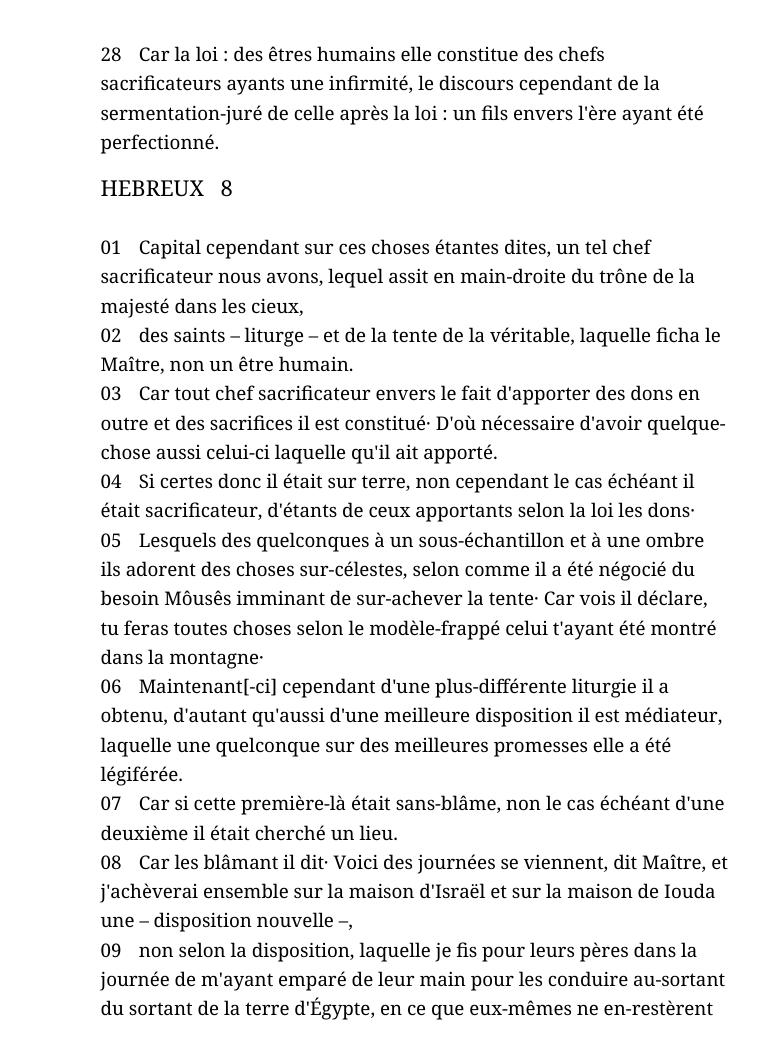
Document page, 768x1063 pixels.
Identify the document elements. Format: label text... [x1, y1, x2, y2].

text HEBREUX 8 [100, 173, 729, 203]
text 28 Car la loi : des êtres humains elle constitue des chefs sacrificateurs ayants une infirmité, le discours cependant de la sermentation-juré de celle après la loi : un fils envers l'ère ayant été perfectionné. [100, 41, 729, 155]
text 01 Capital cependant sur ces choses étantes dites, un tel chef sacrificateur nous avons, lequel assit en main-droite du trône de la majesté dans les cieux, 02 des saints – liturge – et de la tente de la véritable, laquelle ficha le Maître, non un être humain. 03 Car tout chef sacrificateur envers le fait d'apporter des dons en outre et des sacrifices il est constitué· D'où nécessaire d'avoir quelque-chose aussi celui-ci laquelle qu'il ait apporté. 04 Si certes donc il était sur terre, non cependant le cas échéant il était sacrificateur, d'étants de ceux apportants selon la loi les dons· 05 Lesquels des quelconques à un sous-échantillon et à une ombre ils adorent des choses sur-célestes, selon comme il a été négocié du besoin Môusês imminant de sur-achever la tente· Car vois il déclare, tu feras toutes choses selon le modèle-frappé celui t'ayant été montré dans la montagne· 06 Maintenant[-ci] cependant d'une plus-différente liturgie il a obtenu, d'autant qu'aussi d'une meilleure disposition il est médiateur, laquelle une quelconque sur des meilleures promesses elle a été légiférée. 07 Car si cette première-là était sans-blâme, non le cas échéant d'une deuxième il était cherché un lieu. 08 Car les blâmant il dit· Voici des journées se viennent, dit Maître, et j'achèverai ensemble sur la maison d'Israël et sur la maison de Iouda une – disposition nouvelle –, 09 non selon la disposition, laquelle je fis pour leurs pères dans la journée de m'ayant emparé de leur main pour les conduire au-sortant du sortant de la terre d'Égypte, en ce que eux-mêmes ne en-restèrent [100, 207, 729, 1021]
